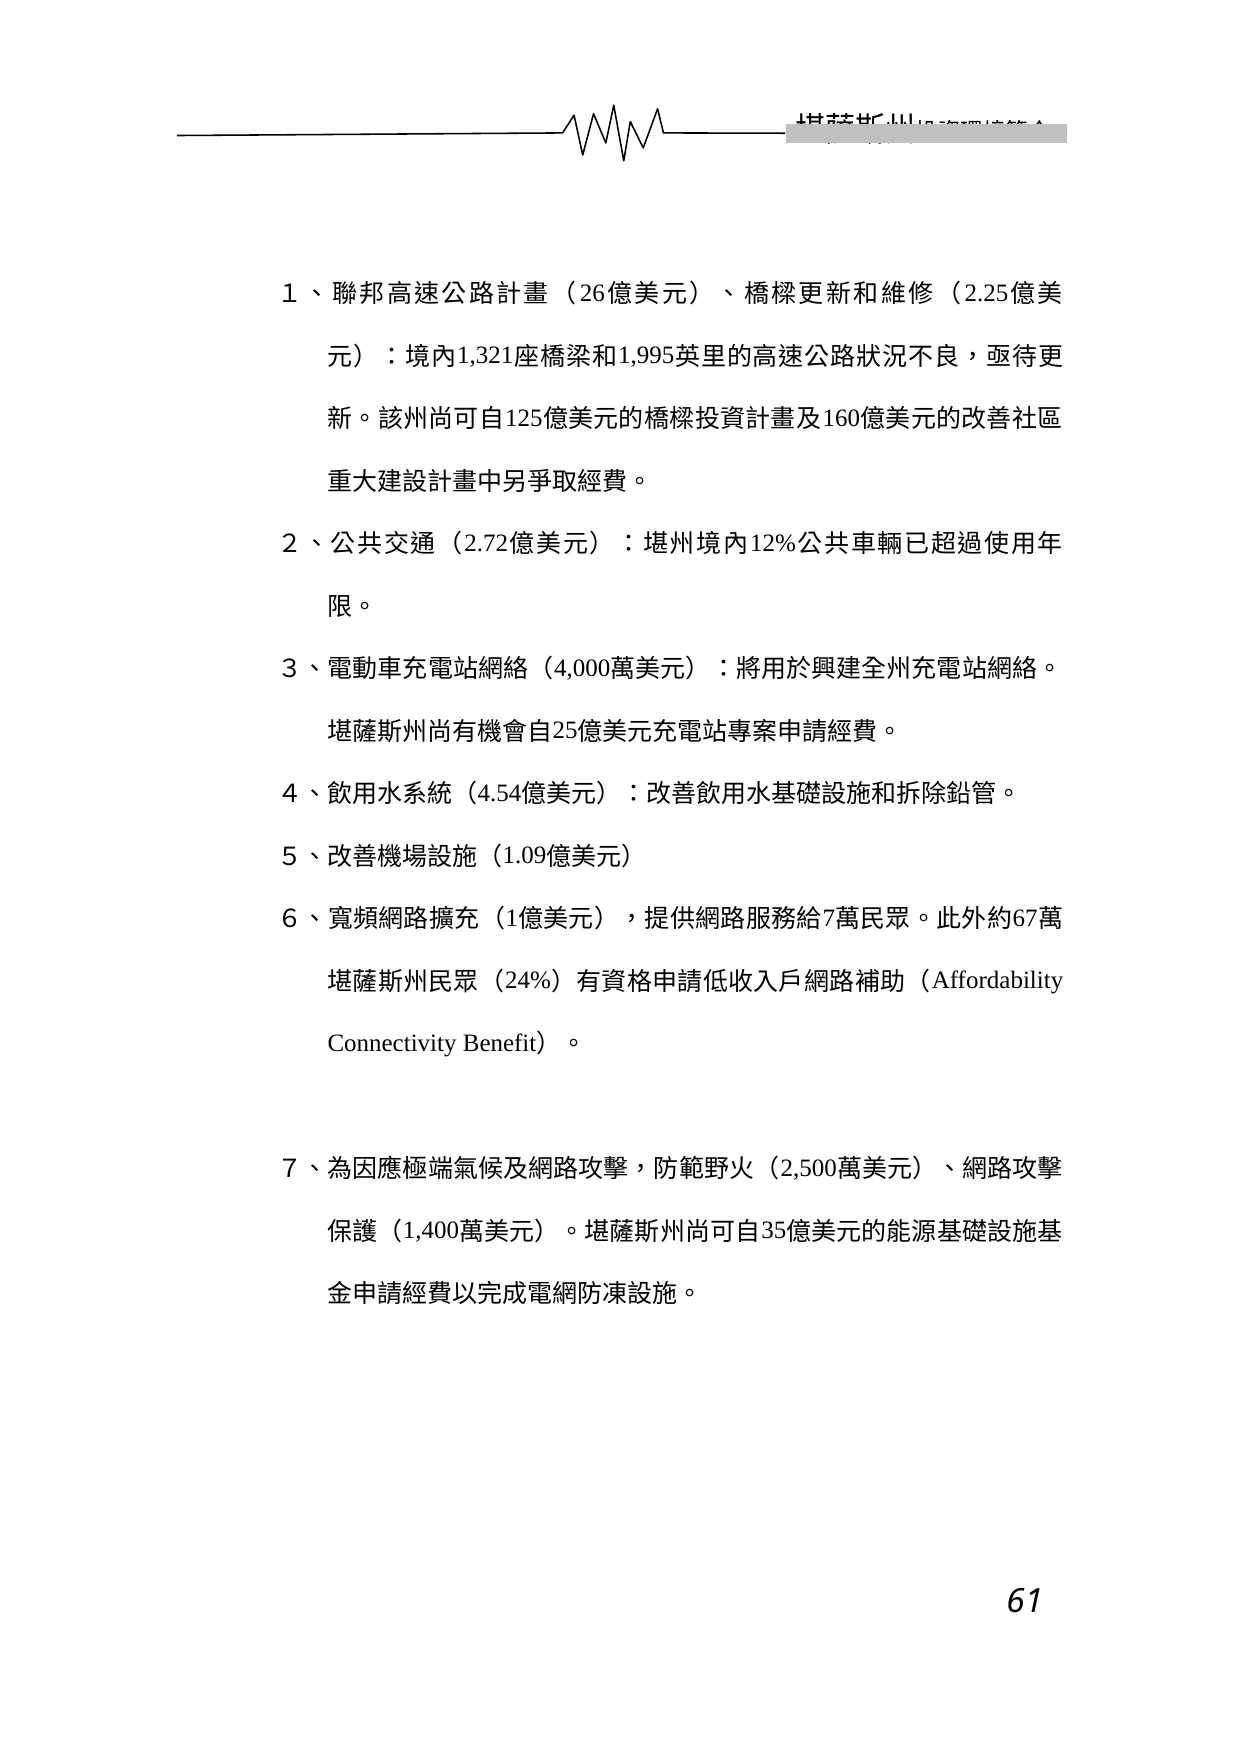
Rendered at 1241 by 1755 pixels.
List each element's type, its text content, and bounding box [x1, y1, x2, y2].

text ３、電動車充電站網絡（4,000萬美元）：將用於興建全州充電站網絡。堪薩斯州尚有機會自25億美元充電站專案申請經費。 [277, 625, 1063, 750]
text ５、改善機場設施（1.09億美元） [277, 813, 1063, 875]
text ７、為因應極端氣候及網路攻擊，防範野火（2,500萬美元）、網路攻擊保護（1,400萬美元）。堪薩斯州尚可自35億美元的能源基礎設施基金申請經費以完成電網防凍設施。 [277, 1125, 1063, 1313]
text ６、寬頻網路擴充（1億美元），提供網路服務給7萬民眾。此外約67萬堪薩斯州民眾（24%）有資格申請低收入戶網路補助（Affordability Connectivity Benefit）。 [277, 875, 1063, 1063]
text ２、公共交通（2.72億美元）：堪州境內12%公共車輛已超過使用年限。 [277, 500, 1063, 625]
text １、聯邦高速公路計畫（26億美元）、橋樑更新和維修（2.25億美元）：境內1,321座橋梁和1,995英里的高速公路狀況不良，亟待更新。該州尚可自125億美元的橋樑投資計畫及160億美元的改善社區重大建設計畫中另爭取經費。 [277, 250, 1063, 500]
text ４、飲用水系統（4.54億美元）：改善飲用水基礎設施和拆除鉛管。 [277, 750, 1063, 813]
